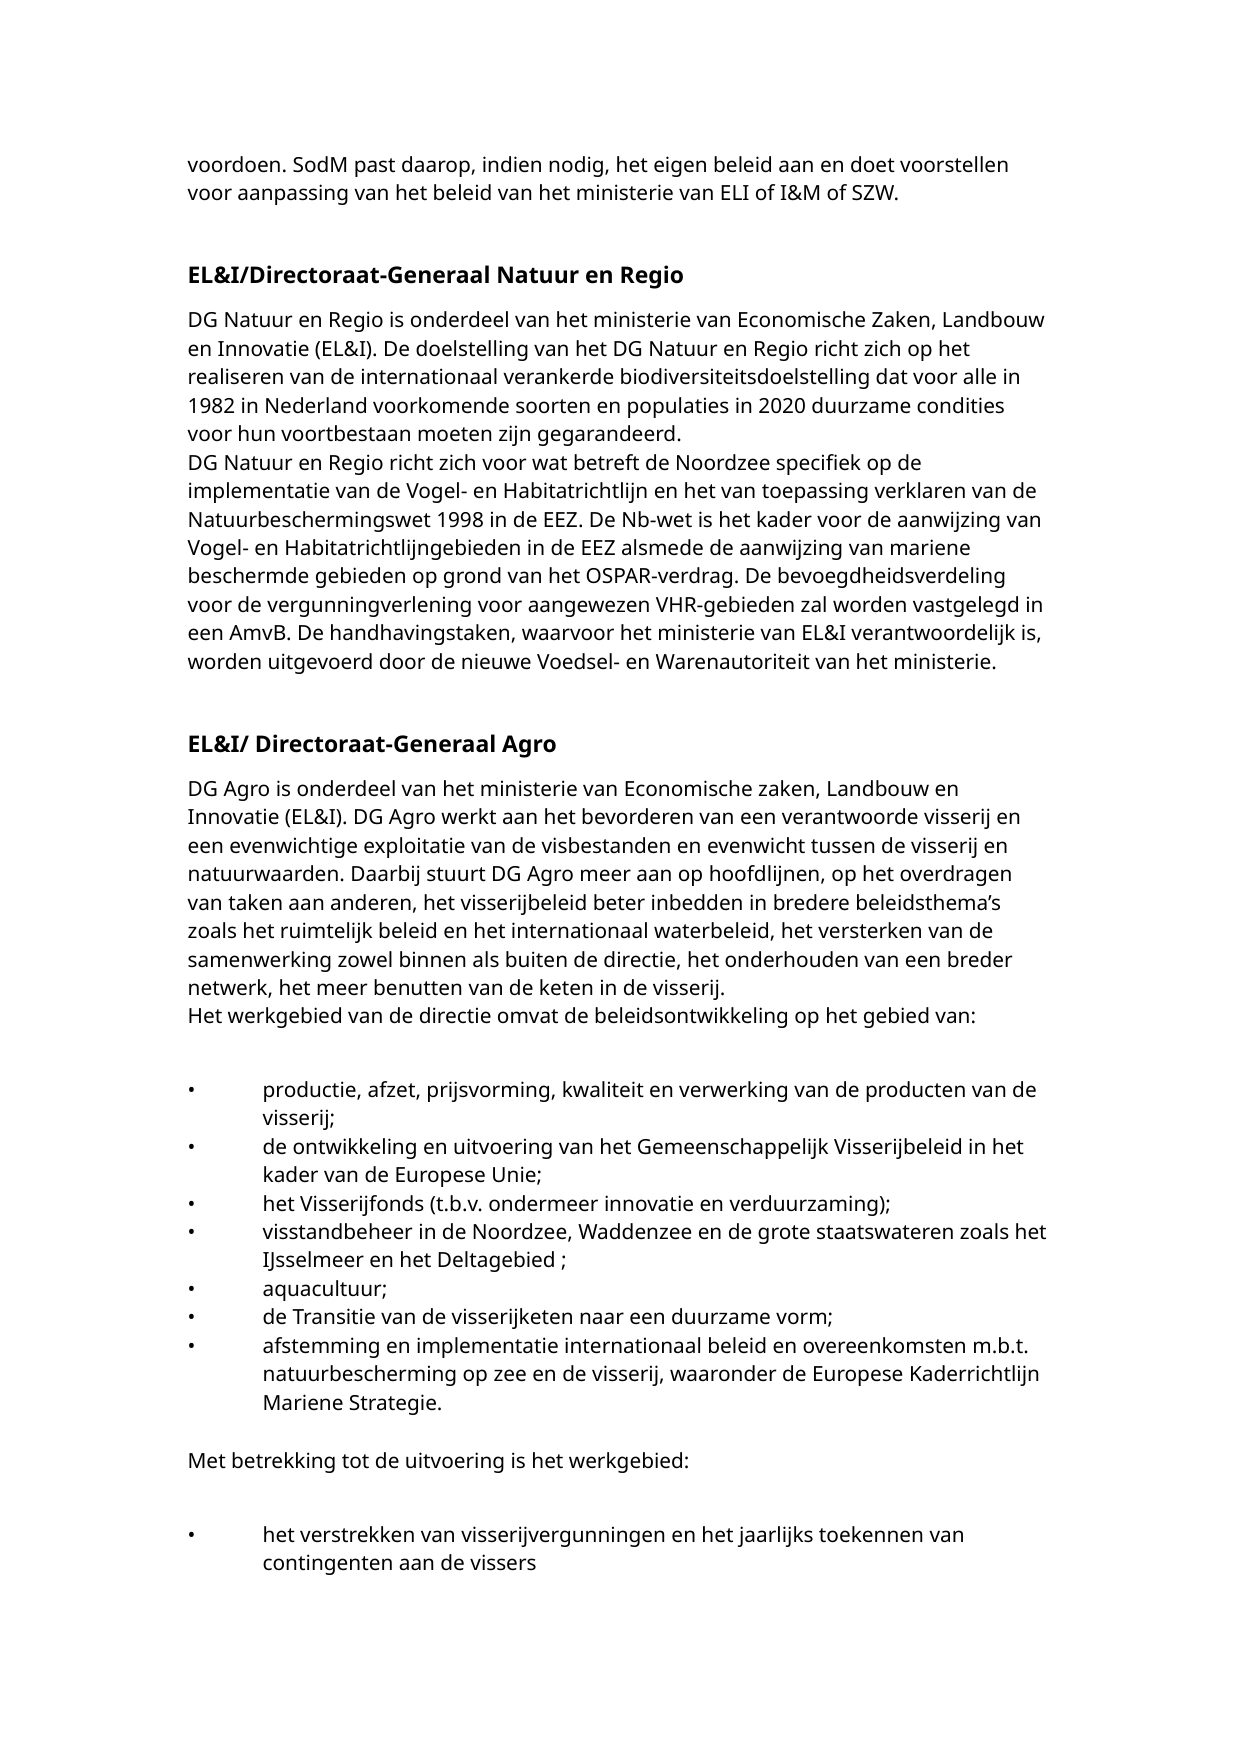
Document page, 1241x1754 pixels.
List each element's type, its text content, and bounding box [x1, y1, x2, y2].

text Met betrekking tot de uitvoering is het werkgebied: [187, 1446, 1053, 1475]
subtitle EL&I/ Directoraat-Generaal Agro [187, 728, 1053, 759]
list het Visserijfonds (t.b.v. ondermeer innovatie en verduurzaming); [187, 1189, 1053, 1217]
text DG Agro is onderdeel van het ministerie van Economische zaken, Landbouw en Innovatie (EL&I). DG Agro werkt aan het bevorderen van een verantwoorde visserij en een evenwichtige exploitatie van de visbestanden en evenwicht tussen de visserij en natuurwaarden. Daarbij stuurt DG Agro meer aan op hoofdlijnen, op het overdragen van taken aan anderen, het visserijbeleid beter inbedden in bredere beleidsthema’s zoals het ruimtelijk beleid en het internationaal waterbeleid, het versterken van de samenwerking zowel binnen als buiten de directie, het onderhouden van een breder netwerk, het meer benutten van de keten in de visserij. [187, 774, 1053, 1002]
text voordoen. SodM past daarop, indien nodig, het eigen beleid aan en doet voorstellen voor aanpassing van het beleid van het ministerie van ELI of I&M of SZW. [187, 150, 1053, 207]
list het verstrekken van visserijvergunningen en het jaarlijks toekennen van contingenten aan de vissers [187, 1520, 1053, 1577]
list de ontwikkeling en uitvoering van het Gemeenschappelijk Visserijbeleid in het kader van de Europese Unie; [187, 1132, 1053, 1189]
list afstemming en implementatie internationaal beleid en overeenkomsten m.b.t. natuurbescherming op zee en de visserij, waaronder de Europese Kaderrichtlijn Mariene Strategie. [187, 1331, 1053, 1416]
list de Transitie van de visserijketen naar een duurzame vorm; [187, 1302, 1053, 1331]
subtitle EL&I/Directoraat-Generaal Natuur en Regio [187, 259, 1053, 291]
list aquacultuur; [187, 1274, 1053, 1302]
text DG Natuur en Regio is onderdeel van het ministerie van Economische Zaken, Landbouw en Innovatie (EL&I). De doelstelling van het DG Natuur en Regio richt zich op het realiseren van de internationaal verankerde biodiversiteitsdoelstelling dat voor alle in 1982 in Nederland voorkomende soorten en populaties in 2020 duurzame condities voor hun voortbestaan moeten zijn gegarandeerd. [187, 306, 1053, 448]
list visstandbeheer in de Noordzee, Waddenzee en de grote staatswateren zoals het IJsselmeer en het Deltagebied ; [187, 1217, 1053, 1274]
text Het werkgebied van de directie omvat de beleidsontwikkeling op het gebied van: [187, 1002, 1053, 1030]
list productie, afzet, prijsvorming, kwaliteit en verwerking van de producten van de visserij; [187, 1075, 1053, 1132]
text DG Natuur en Regio richt zich voor wat betreft de Noordzee specifiek op de implementatie van de Vogel- en Habitatrichtlijn en het van toepassing verklaren van de Natuurbeschermingswet 1998 in de EEZ. De Nb-wet is het kader voor de aanwijzing van Vogel- en Habitatrichtlijngebieden in de EEZ alsmede de aanwijzing van mariene beschermde gebieden op grond van het OSPAR-verdrag. De bevoegdheidsverdeling voor de vergunningverlening voor aangewezen VHR-gebieden zal worden vastgelegd in een AmvB. De handhavingstaken, waarvoor het ministerie van EL&I verantwoordelijk is, worden uitgevoerd door de nieuwe Voedsel- en Warenautoriteit van het ministerie. [187, 448, 1053, 675]
